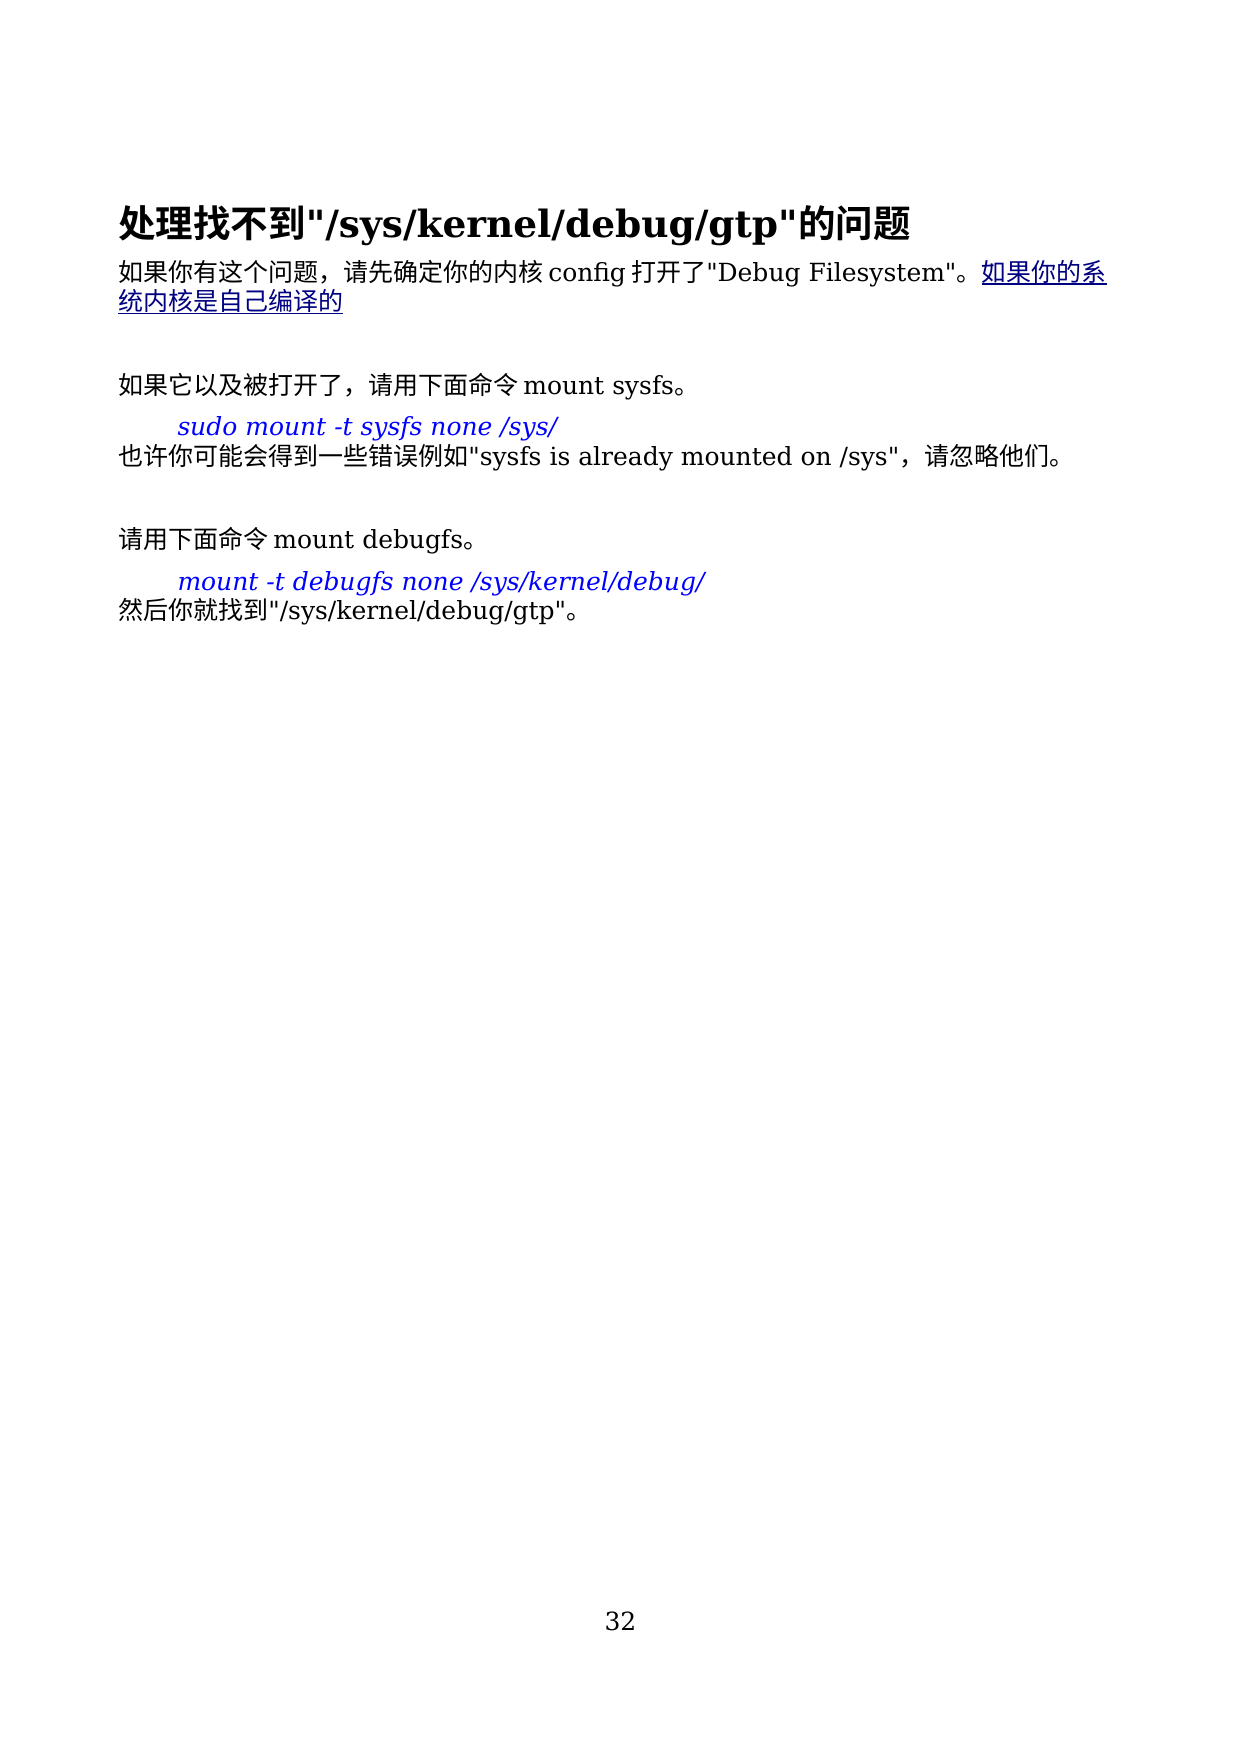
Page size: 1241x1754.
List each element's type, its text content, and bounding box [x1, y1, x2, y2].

text sudo mount -t sysfs none /sys/ [177, 412, 1063, 442]
text mount -t debugfs none /sys/kernel/debug/ [177, 567, 1063, 596]
subtitle 处理找不到"/sys/kernel/debug/gtp"的问题 [118, 202, 1122, 246]
text 如果你有这个问题，请先确定你的内核config打开了"Debug Filesystem"。如果你的系统内核是自己编译的 [118, 258, 1122, 317]
text 请用下面命令mount debugfs。 [118, 525, 1122, 554]
text 也许你可能会得到一些错误例如"sysfs is already mounted on /sys"，请忽略他们。 [118, 442, 1122, 471]
text 如果它以及被打开了，请用下面命令mount sysfs。 [118, 371, 1122, 400]
text 然后你就找到"/sys/kernel/debug/gtp"。 [118, 596, 1122, 625]
